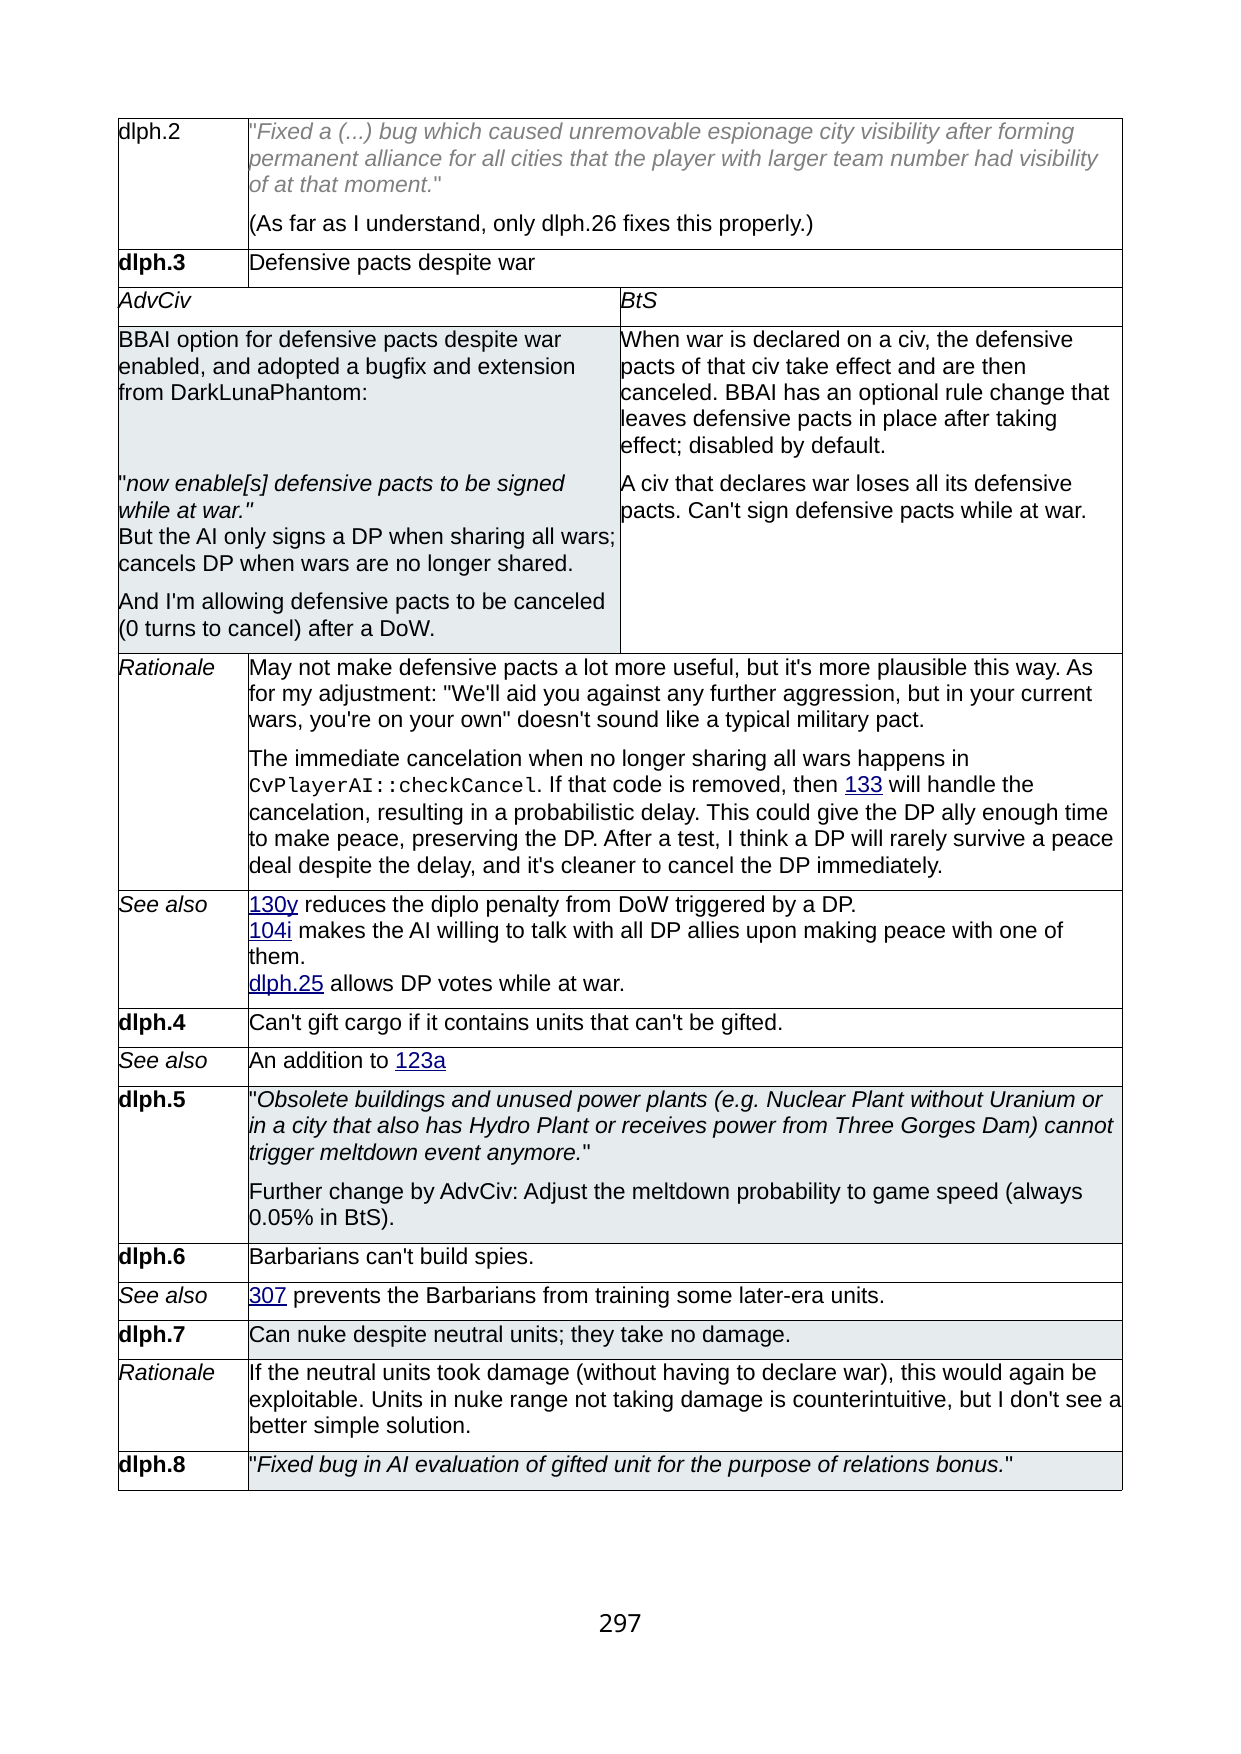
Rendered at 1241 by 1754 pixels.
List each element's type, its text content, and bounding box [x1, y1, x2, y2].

table_cell Defensive pacts despite war [249, 250, 1122, 287]
table_cell See also [119, 891, 248, 1008]
table_cell AdvCiv [119, 288, 620, 326]
table_cell "Fixed bug in AI evaluation of gifted unit for the purpose of relations bonus." [249, 1452, 1122, 1490]
table_cell If the neutral units took damage (without having to declare war), this would again be exploitable. Units in nuke range not taking damage is counterintuitive, but I don't see a better simple solution. [249, 1360, 1122, 1451]
table_cell dlph.6 [119, 1244, 248, 1282]
table_cell dlph.8 [119, 1452, 248, 1490]
table_cell See also [119, 1283, 248, 1320]
table_cell BtS [621, 288, 1122, 326]
table_cell "Fixed a (...) bug which caused unremovable espionage city visibility after forming permanent alliance for all cities that the player with larger team number had visibility of at that moment." (As far as I understand, only dlph.26 fixes this properly.) [249, 119, 1122, 248]
table_cell Can nuke despite neutral units; they take no damage. [249, 1321, 1122, 1359]
table_cell See also [119, 1048, 248, 1086]
table_cell An addition to 123a [249, 1048, 1122, 1086]
table_cell Rationale [119, 1360, 248, 1451]
table_cell Rationale [119, 654, 248, 890]
table_cell Barbarians can't build spies. [249, 1244, 1122, 1282]
table_cell dlph.2 [119, 119, 248, 248]
table_cell 307 prevents the Barbarians from training some later-era units. [249, 1283, 1122, 1320]
table_cell dlph.5 [119, 1087, 248, 1243]
table_cell dlph.7 [119, 1321, 248, 1359]
table_cell dlph.4 [119, 1009, 248, 1047]
table_cell Can't gift cargo if it contains units that can't be gifted. [249, 1009, 1122, 1047]
table_cell 130y reduces the diplo penalty from DoW triggered by a DP. 104i makes the AI willing to talk with all DP allies upon making peace with one of them. dlph.25 allows DP votes while at war. [249, 891, 1122, 1008]
table_cell May not make defensive pacts a lot more useful, but it's more plausible this way. As for my adjustment: "We'll aid you against any further aggression, but in your current wars, you're on your own" doesn't sound like a typical military pact. The immediate cancelation when no longer sharing all wars happens in CvPlayerAI::checkCancel. If that code is removed, then 133 will handle the cancelation, resulting in a probabilistic delay. This could give the DP ally enough time to make peace, preserving the DP. After a test, I think a DP will rarely survive a peace deal despite the delay, and it's cleaner to cancel the DP immediately. [249, 654, 1122, 890]
table_cell dlph.3 [119, 250, 248, 287]
table_cell BBAI option for defensive pacts despite war enabled, and adopted a bugfix and extension from DarkLunaPhantom: "now enable[s] defensive pacts to be signed while at war." But the AI only signs a DP when sharing all wars; cancels DP when wars are no longer shared. And I'm allowing defensive pacts to be canceled (0 turns to cancel) after a DoW. [119, 327, 620, 653]
table_cell When war is declared on a civ, the defensive pacts of that civ take effect and are then canceled. BBAI has an optional rule change that leaves defensive pacts in place after taking effect; disabled by default. A civ that declares war loses all its defensive pacts. Can't sign defensive pacts while at war. [621, 327, 1122, 653]
table_cell "Obsolete buildings and unused power plants (e.g. Nuclear Plant without Uranium or in a city that also has Hydro Plant or receives power from Three Gorges Dam) cannot trigger meltdown event anymore." Further change by AdvCiv: Adjust the meltdown probability to game speed (always 0.05% in BtS). [249, 1087, 1122, 1243]
